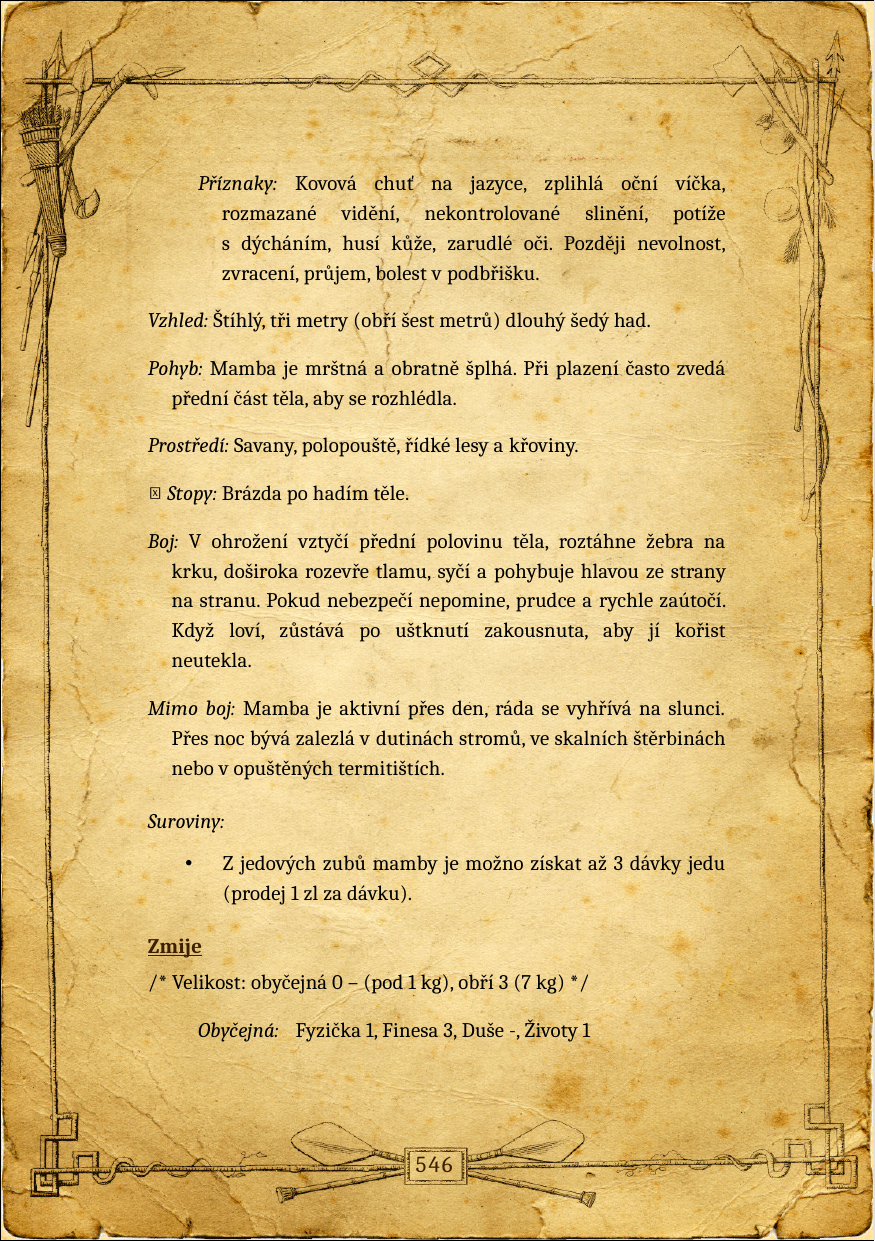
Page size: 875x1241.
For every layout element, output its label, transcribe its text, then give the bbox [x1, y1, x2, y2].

text /* Velikost: obyčejná 0 – (pod 1 kg), obří 3 (7 kg) */ [148, 971, 726, 995]
text Příznaky: Kovová chuť na jazyce, zplihlá oční víčka, rozmazané vidění, nekontrolované slinění, potíže s⁠ dýcháním, husí kůže, zarudlé oči. Později nevolnost, zvracení, průjem, bolest v⁠ podbřišku. [198, 172, 726, 285]
text Vzhled: Štíhlý, tři metry (obří šest metrů) dlouhý šedý had. [148, 309, 726, 333]
text Prostředí: Savany, polopouště, řídké lesy a⁠ křoviny. [148, 434, 726, 458]
list Z⁠ jedových zubů mamby je možno získat až 3 dávky jedu (prodej 1 zl za dávku). [185, 852, 726, 905]
text Pohyb: Mamba je mrštná a⁠ obratně šplhá. Při plazení často zvedá přední část těla, aby se rozhlédla. [148, 357, 726, 411]
text Obyčejná: Fyzička 1, Finesa 3, Duše -, Životy 1 [198, 1018, 726, 1042]
text Suroviny: [148, 810, 726, 834]
text 👣 Stopy: Brázda po hadím těle. [148, 482, 726, 506]
text Boj: V⁠ ohrožení vztyčí přední polovinu těla, roztáhne žebra na krku, doširoka rozevře tlamu, syčí a⁠ pohybuje hlavou ze strany na stranu. Pokud nebezpečí nepomine, prudce a⁠ rychle zaútočí. Když loví, zůstává po uštknutí zakousnuta, aby jí kořist neutekla. [148, 529, 726, 673]
picture [1, 1, 874, 1240]
text Mimo boj: Mamba je aktivní přes den, ráda se vyhřívá na slunci. Přes noc bývá zalezlá v⁠ dutinách stromů, ve skalních štěrbinách nebo v⁠ opuštěných termitištích. [148, 697, 726, 780]
subtitle Zmije [148, 935, 726, 959]
